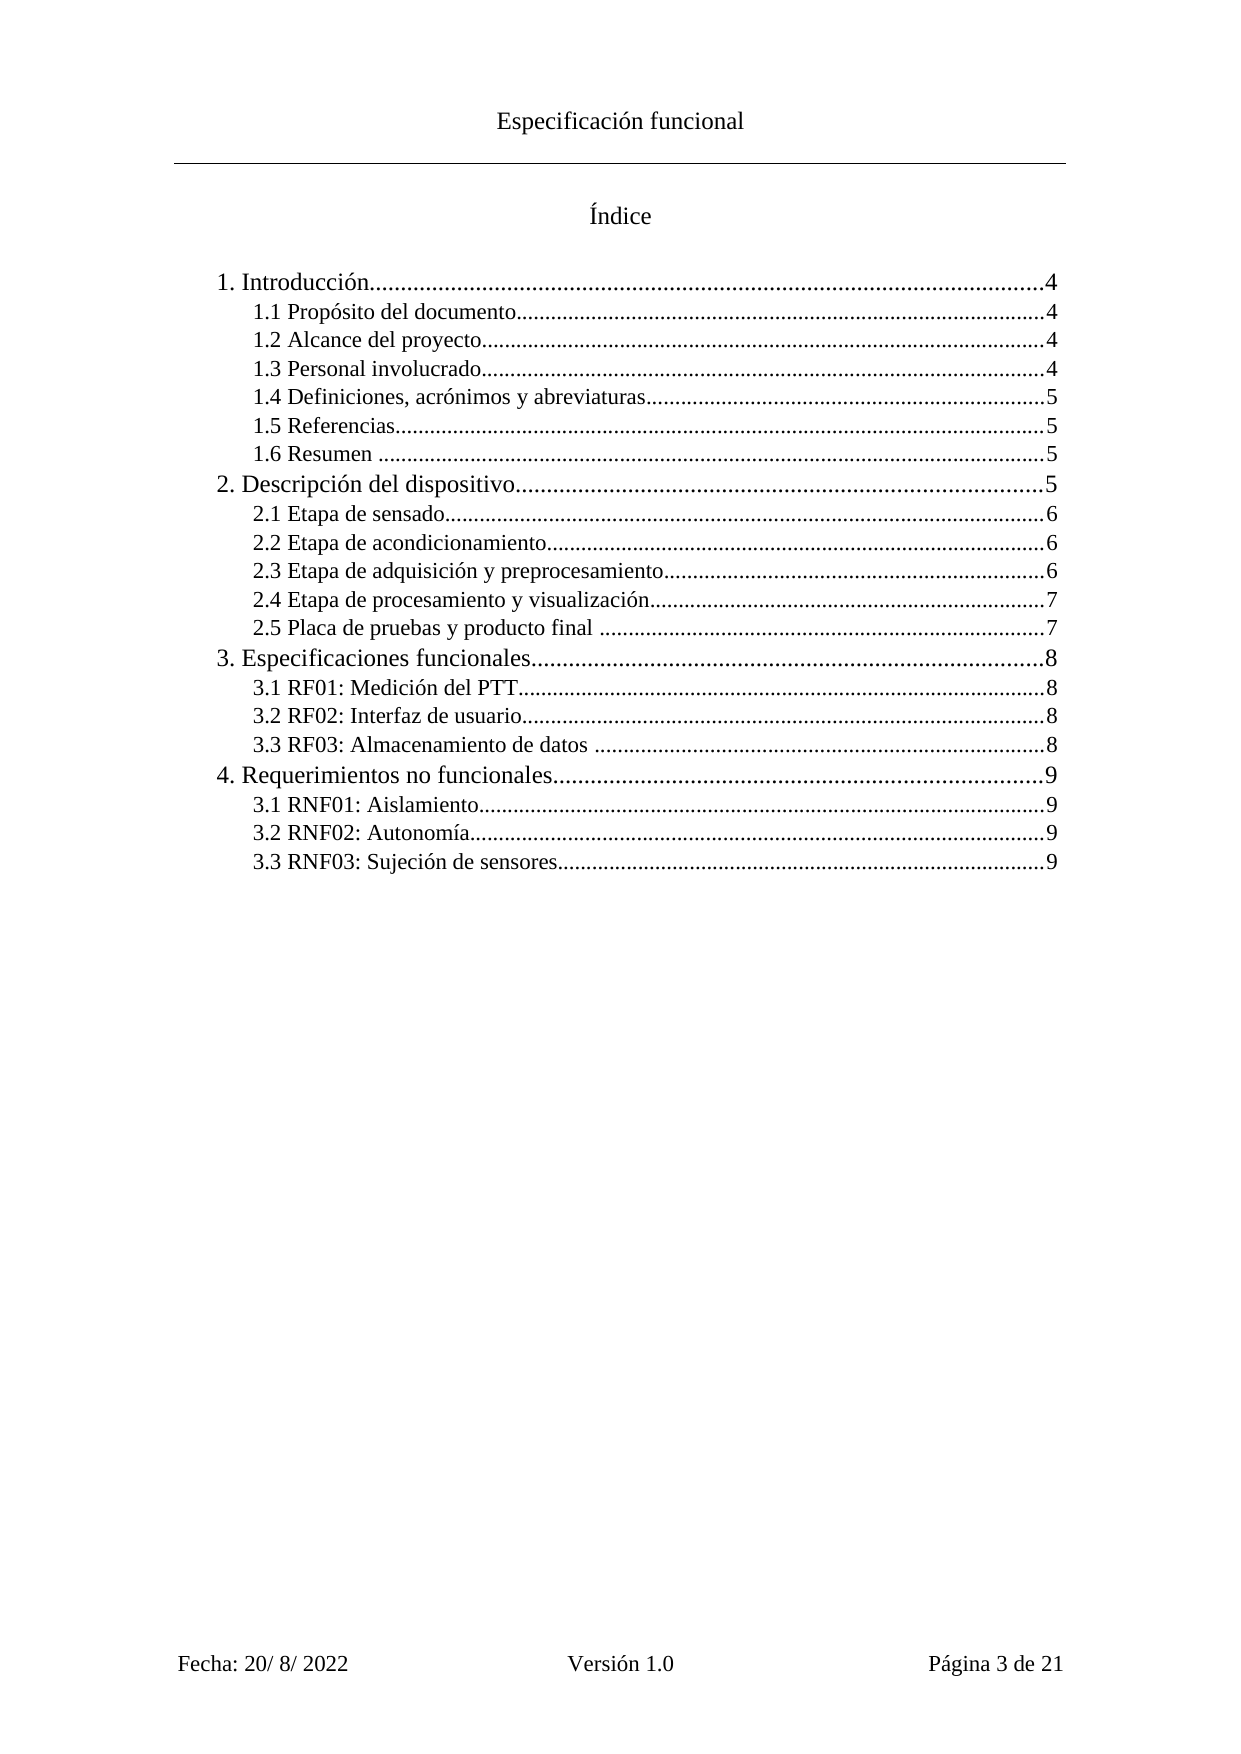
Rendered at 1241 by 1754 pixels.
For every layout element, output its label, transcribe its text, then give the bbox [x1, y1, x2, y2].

text 1.5 Referencias 5 [253, 412, 1063, 438]
text 1. Introducción 4 [216, 267, 1064, 296]
text 2.5 Placa de pruebas y producto final 7 [253, 614, 1063, 641]
text 1.4 Definiciones, acrónimos y abreviaturas 5 [253, 383, 1063, 410]
text 1.6 Resumen 5 [253, 441, 1063, 467]
text 3.1 RF01: Medición del PTT 8 [253, 674, 1063, 700]
text 2.2 Etapa de acondicionamiento 6 [253, 529, 1063, 555]
text 2.1 Etapa de sensado 6 [253, 500, 1063, 526]
text 3.1 RNF01: Aislamiento 9 [253, 791, 1063, 817]
text 2.4 Etapa de procesamiento y visualización 7 [253, 586, 1063, 612]
text 4. Requerimientos no funcionales 9 [216, 760, 1064, 788]
text 3.3 RF03: Almacenamiento de datos 8 [253, 731, 1063, 757]
text 3.3 RNF03: Sujeción de sensores 9 [253, 848, 1063, 874]
text 2. Descripción del dispositivo 5 [216, 469, 1064, 498]
text 2.3 Etapa de adquisición y preprocesamiento 6 [253, 557, 1063, 583]
text 1.3 Personal involucrado 4 [253, 355, 1063, 381]
text 3.2 RF02: Interfaz de usuario 8 [253, 702, 1063, 729]
text 1.2 Alcance del proyecto 4 [253, 326, 1063, 353]
text Índice [177, 201, 1063, 230]
text 1.1 Propósito del documento 4 [253, 298, 1063, 324]
text 3. Especificaciones funcionales 8 [216, 643, 1064, 672]
text 3.2 RNF02: Autonomía 9 [253, 819, 1063, 846]
